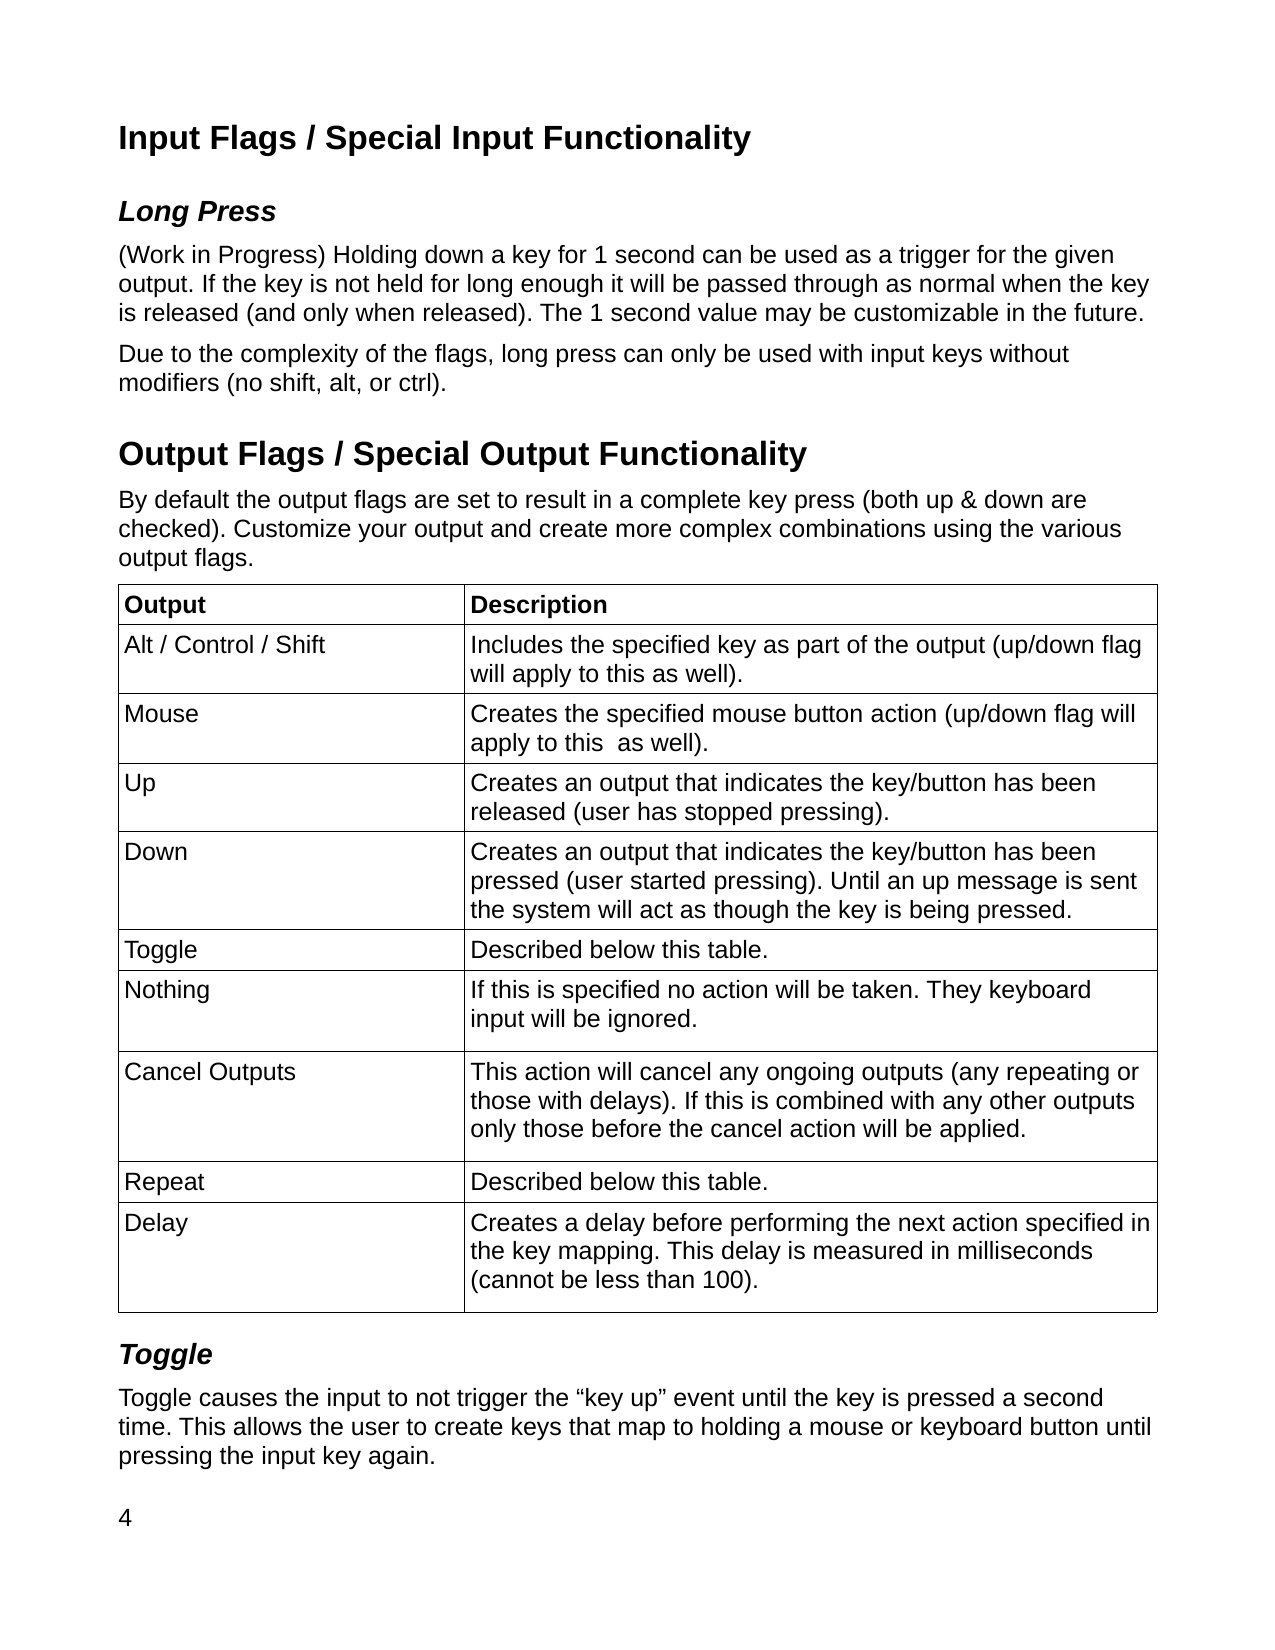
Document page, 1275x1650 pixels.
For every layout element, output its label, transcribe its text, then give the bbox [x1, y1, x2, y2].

text By default the output flags are set to result in a complete key press (both up & down are checked). Customize your output and create more complex combinations using the various output flags. [118, 485, 1157, 571]
table_cell Delay [119, 1203, 464, 1312]
subtitle Toggle [118, 1337, 1157, 1371]
table_cell Creates a delay before performing the next action specified in the key mapping. This delay is measured in milliseconds (cannot be less than 100). [465, 1203, 1157, 1312]
table_cell This action will cancel any ongoing outputs (any repeating or those with delays). If this is combined with any other outputs only those before the cancel action will be applied. [465, 1052, 1157, 1161]
table_cell If this is specified no action will be taken. They keyboard input will be ignored. [465, 971, 1157, 1051]
subtitle Input Flags / Special Input Functionality [118, 118, 1157, 157]
table_cell Alt / Control / Shift [119, 625, 464, 693]
table_cell Cancel Outputs [119, 1052, 464, 1161]
table_cell Nothing [119, 971, 464, 1051]
text (Work in Progress) Holding down a key for 1 second can be used as a trigger for the given output. If the key is not held for long enough it will be passed through as normal when the key is released (and only when released). The 1 second value may be customizable in the future. [118, 240, 1157, 327]
table_cell Up [119, 764, 464, 831]
table_cell Creates the specified mouse button action (up/down flag will apply to this as well). [465, 694, 1157, 762]
text Due to the complexity of the flags, long press can only be used with input keys without modifiers (no shift, alt, or ctrl). [118, 339, 1157, 397]
table_header Description [465, 585, 1157, 624]
table_cell Described below this table. [465, 930, 1157, 969]
table_cell Mouse [119, 694, 464, 762]
table_header Output [119, 585, 464, 624]
text Toggle causes the input to not trigger the “key up” event until the key is pressed a second time. This allows the user to create keys that map to holding a mouse or keyboard button until pressing the input key again. [118, 1383, 1157, 1469]
table_cell Described below this table. [465, 1162, 1157, 1202]
table_cell Toggle [119, 930, 464, 969]
table_cell Down [119, 832, 464, 929]
table_cell Repeat [119, 1162, 464, 1202]
table_cell Creates an output that indicates the key/button has been released (user has stopped pressing). [465, 764, 1157, 831]
subtitle Output Flags / Special Output Functionality [118, 434, 1157, 473]
table_cell Includes the specified key as part of the output (up/down flag will apply to this as well). [465, 625, 1157, 693]
subtitle Long Press [118, 194, 1157, 228]
table_cell Creates an output that indicates the key/button has been pressed (user started pressing). Until an up message is sent the system will act as though the key is being pressed. [465, 832, 1157, 929]
